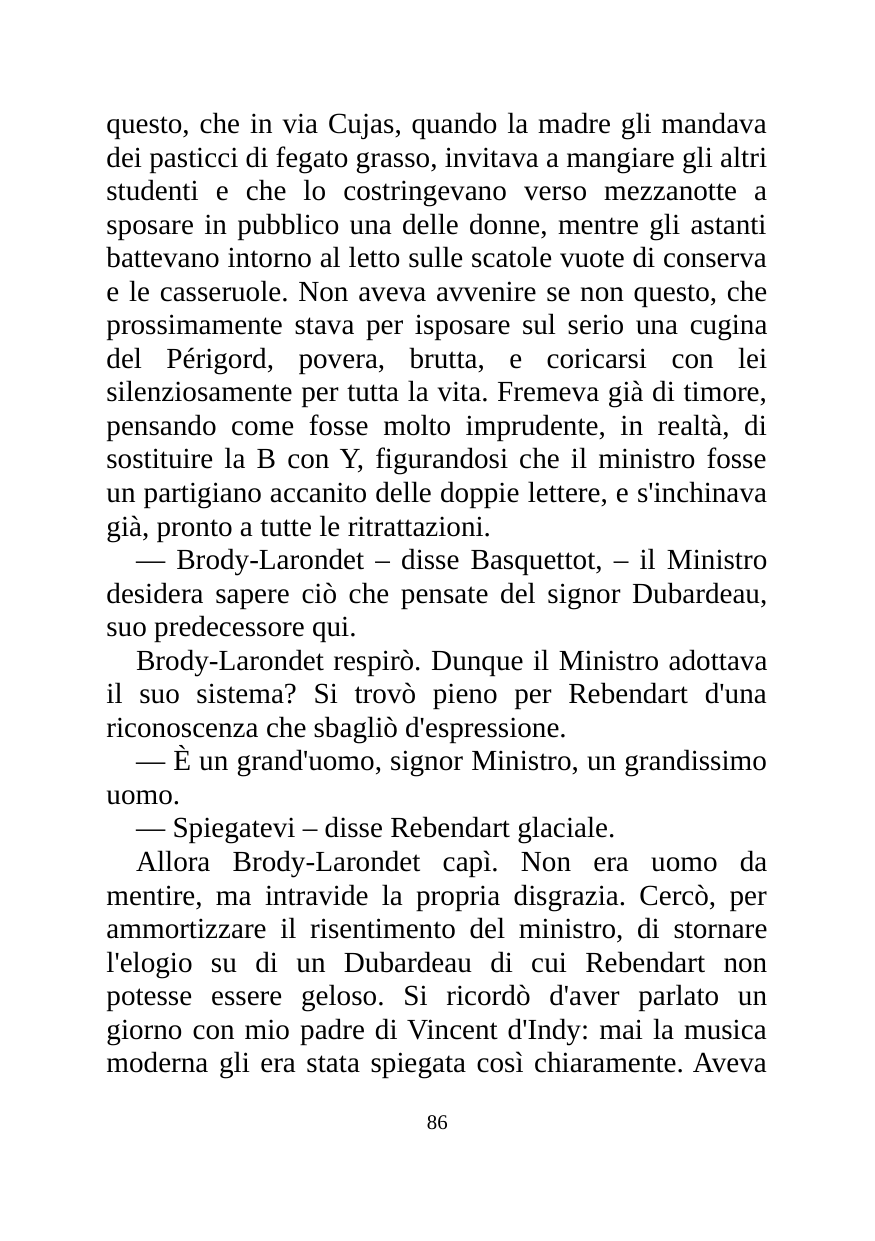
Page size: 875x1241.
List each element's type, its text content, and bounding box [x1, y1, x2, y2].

text — È un grand'uomo, signor Ministro, un grandissimo uomo. [106, 743, 768, 811]
text — Brody-Larondet – disse Basquettot, – il Ministro desidera sapere ciò che pensate del signor Dubardeau, suo predecessore qui. [106, 542, 768, 643]
text questo, che in via Cujas, quando la madre gli mandava dei pasticci di fegato grasso, invitava a mangiare gli altri studenti e che lo costringevano verso mezzanotte a sposare in pubblico una delle donne, mentre gli astanti battevano intorno al letto sulle scatole vuote di conserva e le casseruole. Non aveva avvenire se non questo, che prossimamente stava per isposare sul serio una cugina del Périgord, povera, brutta, e coricarsi con lei silenziosamente per tutta la vita. Fremeva già di timore, pensando come fosse molto imprudente, in realtà, di sostituire la B con Y, figurandosi che il ministro fosse un partigiano accanito delle doppie lettere, e s'inchinava già, pronto a tutte le ritrattazioni. [106, 106, 768, 542]
text — Spiegatevi – disse Rebendart glaciale. [106, 811, 768, 844]
text Allora Brody-Larondet capì. Non era uomo da mentire, ma intravide la propria disgrazia. Cercò, per ammortizzare il risentimento del ministro, di stornare l'elogio su di un Dubardeau di cui Rebendart non potesse essere geloso. Si ricordò d'aver parlato un giorno con mio padre di Vincent d'Indy: mai la musica moderna gli era stata spiegata così chiaramente. Aveva [106, 844, 768, 1079]
text Brody-Larondet respirò. Dunque il Ministro adottava il suo sistema? Si trovò pieno per Rebendart d'una riconoscenza che sbagliò d'espressione. [106, 643, 768, 743]
